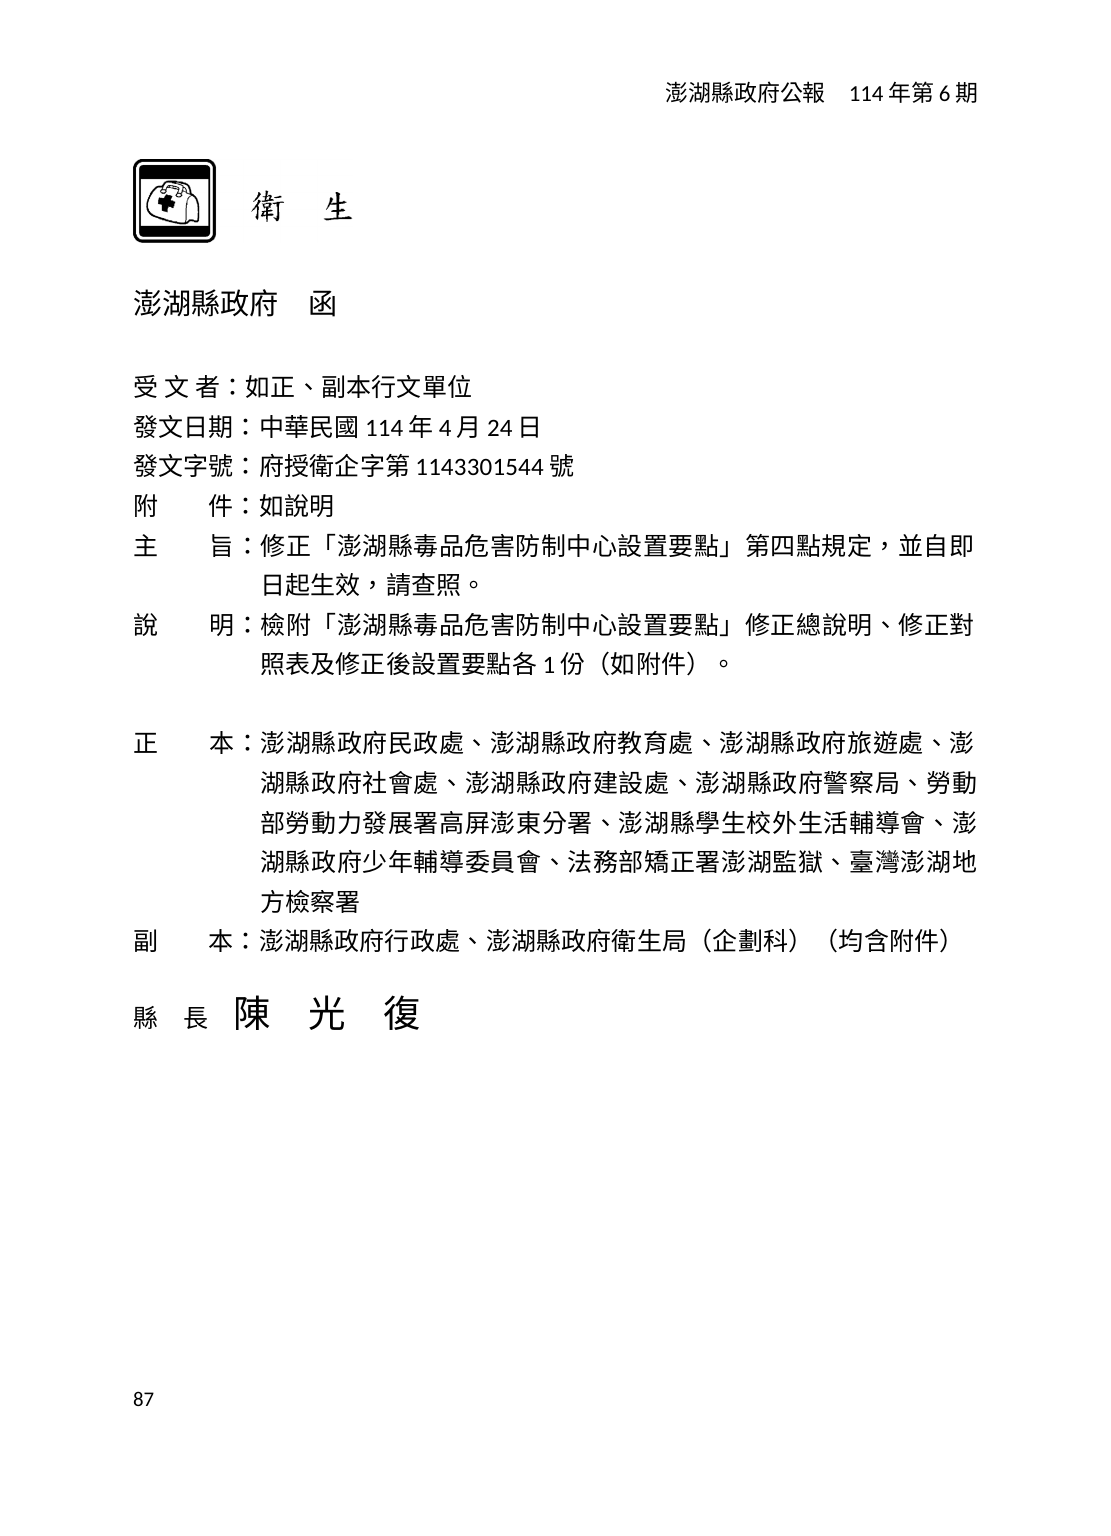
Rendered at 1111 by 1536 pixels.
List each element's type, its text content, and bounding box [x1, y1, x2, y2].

text 副 本：澎湖縣政府行政處、澎湖縣政府衛生局（企劃科）（均含附件） [133, 919, 977, 959]
text 受 文 者：如正、副本行文單位 [133, 365, 977, 404]
text 說 明：檢附「澎湖縣毒品危害防制中心設置要點」修正總說明、修正對照表及修正後設置要點各1份（如附件）。 [133, 602, 977, 682]
text 發文字號：府授衛企字第1143301544號 [133, 444, 977, 484]
text 發文日期：中華民國114年4月24日 [133, 404, 977, 444]
text 澎湖縣政府 函 [133, 280, 977, 323]
text 主 旨：修正「澎湖縣毒品危害防制中心設置要點」第四點規定，並自即日起生效，請查照。 [133, 523, 977, 602]
text 正 本：澎湖縣政府民政處、澎湖縣政府教育處、澎湖縣政府旅遊處、澎湖縣政府社會處、澎湖縣政府建設處、澎湖縣政府警察局、勞動部勞動力發展署高屏澎東分署、澎湖縣學生校外生活輔導會、澎湖縣政府少年輔導委員會、法務部矯正署澎湖監獄、臺灣澎湖地方檢察署 [133, 721, 977, 919]
text 縣 長 陳 光 復 [133, 996, 977, 1035]
picture [132, 159, 354, 243]
text 附 件：如說明 [133, 484, 977, 523]
